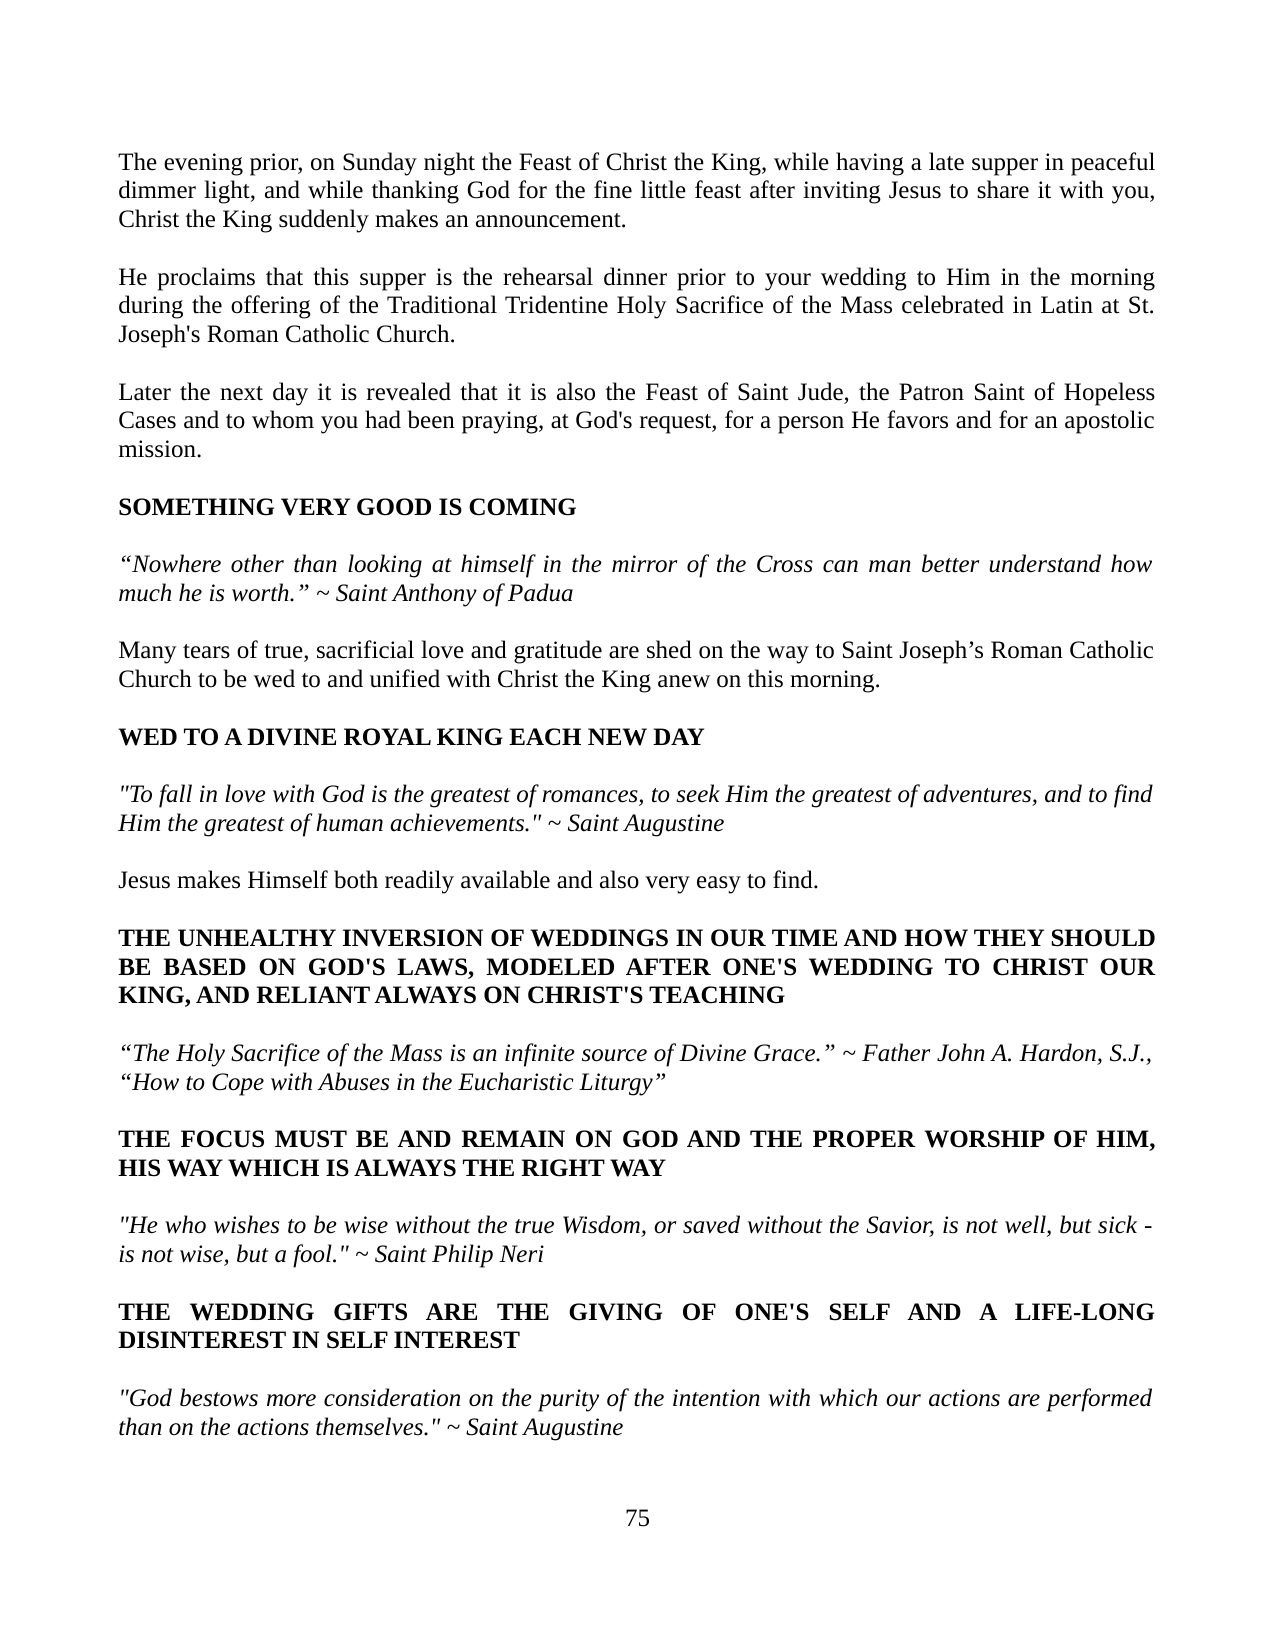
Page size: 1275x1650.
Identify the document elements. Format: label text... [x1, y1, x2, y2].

text “Nowhere other than looking at himself in the mirror of the Cross can man better understand how much he is worth.” ~ Saint Anthony of Padua [118, 549, 1157, 607]
text Later the next day it is revealed that it is also the Feast of Saint Jude, the Patron Saint of Hopeless Cases and to whom you had been praying, at God's request, for a person He favors and for an apostolic mission. [118, 377, 1157, 463]
text SOMETHING VERY GOOD IS COMING [118, 492, 1157, 521]
text WED TO A DIVINE ROYAL KING EACH NEW DAY [118, 722, 1157, 751]
text THE WEDDING GIFTS ARE THE GIVING OF ONE'S SELF AND A LIFE-LONG DISINTEREST IN SELF INTEREST [118, 1297, 1157, 1354]
text "He who wishes to be wise without the true Wisdom, or saved without the Savior, is not well, but sick - is not wise, but a fool." ~ Saint Philip Neri [118, 1211, 1157, 1268]
text THE UNHEALTHY INVERSION OF WEDDINGS IN OUR TIME AND HOW THEY SHOULD BE BASED ON GOD'S LAWS, MODELED AFTER ONE'S WEDDING TO CHRIST OUR KING, AND RELIANT ALWAYS ON CHRIST'S TEACHING [118, 923, 1157, 1009]
text He proclaims that this supper is the rehearsal dinner prior to your wedding to Him in the morning during the offering of the Traditional Tridentine Holy Sacrifice of the Mass celebrated in Latin at St. Joseph's Roman Catholic Church. [118, 262, 1157, 348]
text "God bestows more consideration on the purity of the intention with which our actions are performed than on the actions themselves." ~ Saint Augustine [118, 1383, 1157, 1441]
text THE FOCUS MUST BE AND REMAIN ON GOD AND THE PROPER WORSHIP OF HIM, HIS WAY WHICH IS ALWAYS THE RIGHT WAY [118, 1124, 1157, 1182]
text "To fall in love with God is the greatest of romances, to seek Him the greatest of adventures, and to find Him the greatest of human achievements." ~ Saint Augustine [118, 779, 1157, 837]
text Jesus makes Himself both readily available and also very easy to find. [118, 866, 1157, 894]
text Many tears of true, sacrificial love and gratitude are shed on the way to Saint Joseph’s Roman Catholic Church to be wed to and unified with Christ the King anew on this morning. [118, 636, 1157, 693]
text “The Holy Sacrifice of the Mass is an infinite source of Divine Grace.” ~ Father John A. Hardon, S.J., “How to Cope with Abuses in the Eucharistic Liturgy” [118, 1038, 1157, 1096]
text The evening prior, on Sunday night the Feast of Christ the King, while having a late supper in peaceful dimmer light, and while thanking God for the fine little feast after inviting Jesus to share it with you, Christ the King suddenly makes an announcement. [118, 147, 1157, 233]
